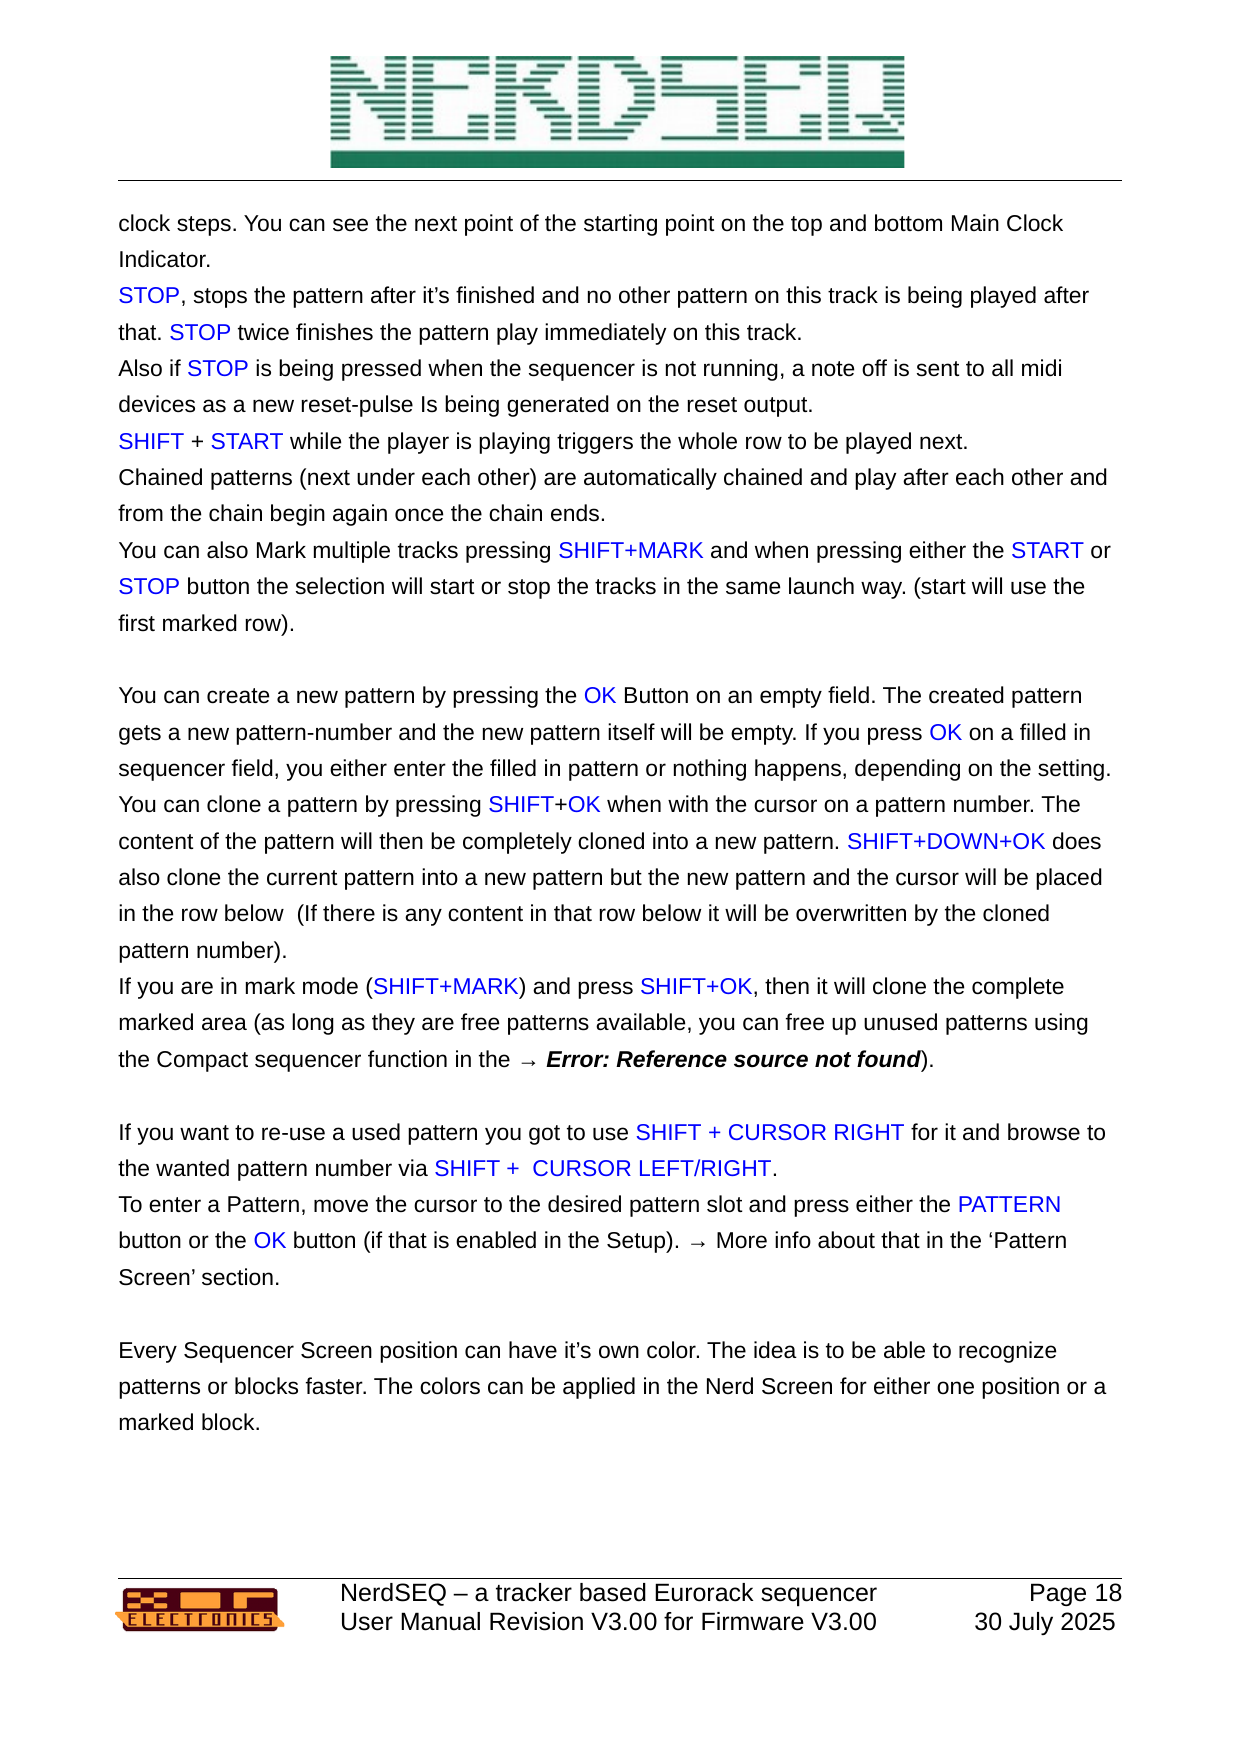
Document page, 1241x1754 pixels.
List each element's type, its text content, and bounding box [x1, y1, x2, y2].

text You can also Mark multiple tracks pressing SHIFT+MARK and when pressing either the START or STOP button the selection will start or stop the tracks in the same launch way. (start will use the first marked row). [118, 537, 1122, 636]
picture [330, 56, 905, 168]
text If you want to re-use a used pattern you got to use SHIFT + CURSOR RIGHT for it and browse to the wanted pattern number via SHIFT + CURSOR LEFT/RIGHT. [118, 1118, 1122, 1181]
text clock steps. You can see the next point of the starting point on the top and bottom Main Clock Indicator. [118, 209, 1122, 272]
text To enter a Pattern, move the cursor to the desired pattern slot and press either the PATTERN button or the OK button (if that is enabled in the Setup). → More info about that in the ‘Pattern Screen’ section. [118, 1191, 1122, 1290]
text If you are in mark mode (SHIFT+MARK) and press SHIFT+OK, then it will clone the complete marked area (as long as they are free patterns available, you can free up unused patterns using the Compact sequencer function in the → Error: Reference source not found). [118, 973, 1122, 1072]
text STOP, stops the pattern after it’s finished and no other pattern on this track is being played after that. STOP twice finishes the pattern play immediately on this track. [118, 282, 1122, 345]
text You can create a new pattern by pressing the OK Button on an empty field. The created pattern gets a new pattern-number and the new pattern itself will be empty. If you press OK on a filled in sequencer field, you either enter the filled in pattern or nothing happens, depending on the setting. You can clone a pattern by pressing SHIFT+OK when with the cursor on a pattern number. The content of the pattern will then be completely cloned into a new pattern. SHIFT+DOWN+OK does also clone the current pattern into a new pattern but the new pattern and the cursor will be placed in the row below (If there is any content in that row below it will be overwritten by the cloned pattern number). [118, 682, 1122, 963]
text Also if STOP is being pressed when the sequencer is not running, a note off is sent to all midi devices as a new reset-pulse Is being generated on the reset output. [118, 355, 1122, 418]
text SHIFT + START while the player is playing triggers the whole row to be played next. [118, 428, 1122, 454]
picture [115, 1584, 285, 1634]
text Chained patterns (next under each other) are automatically chained and play after each other and from the chain begin again once the chain ends. [118, 464, 1122, 527]
text Every Sequencer Screen position can have it’s own color. The idea is to be able to recognize patterns or blocks faster. The colors can be applied in the Nerd Screen for either one position or a marked block. [118, 1337, 1122, 1436]
